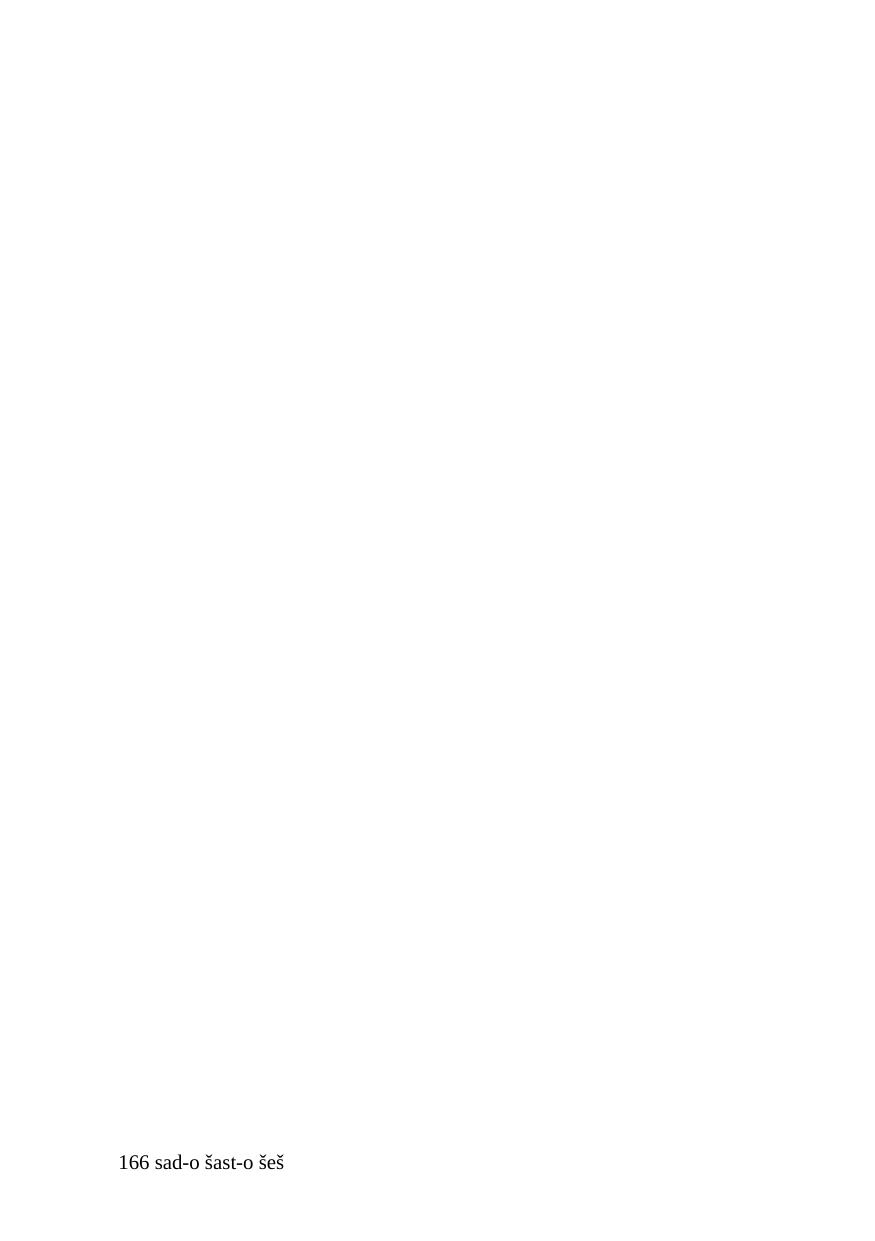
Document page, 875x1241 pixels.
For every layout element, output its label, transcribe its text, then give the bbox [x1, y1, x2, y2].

text 166 sad-o šast-o šeš [118, 1150, 756, 1174]
